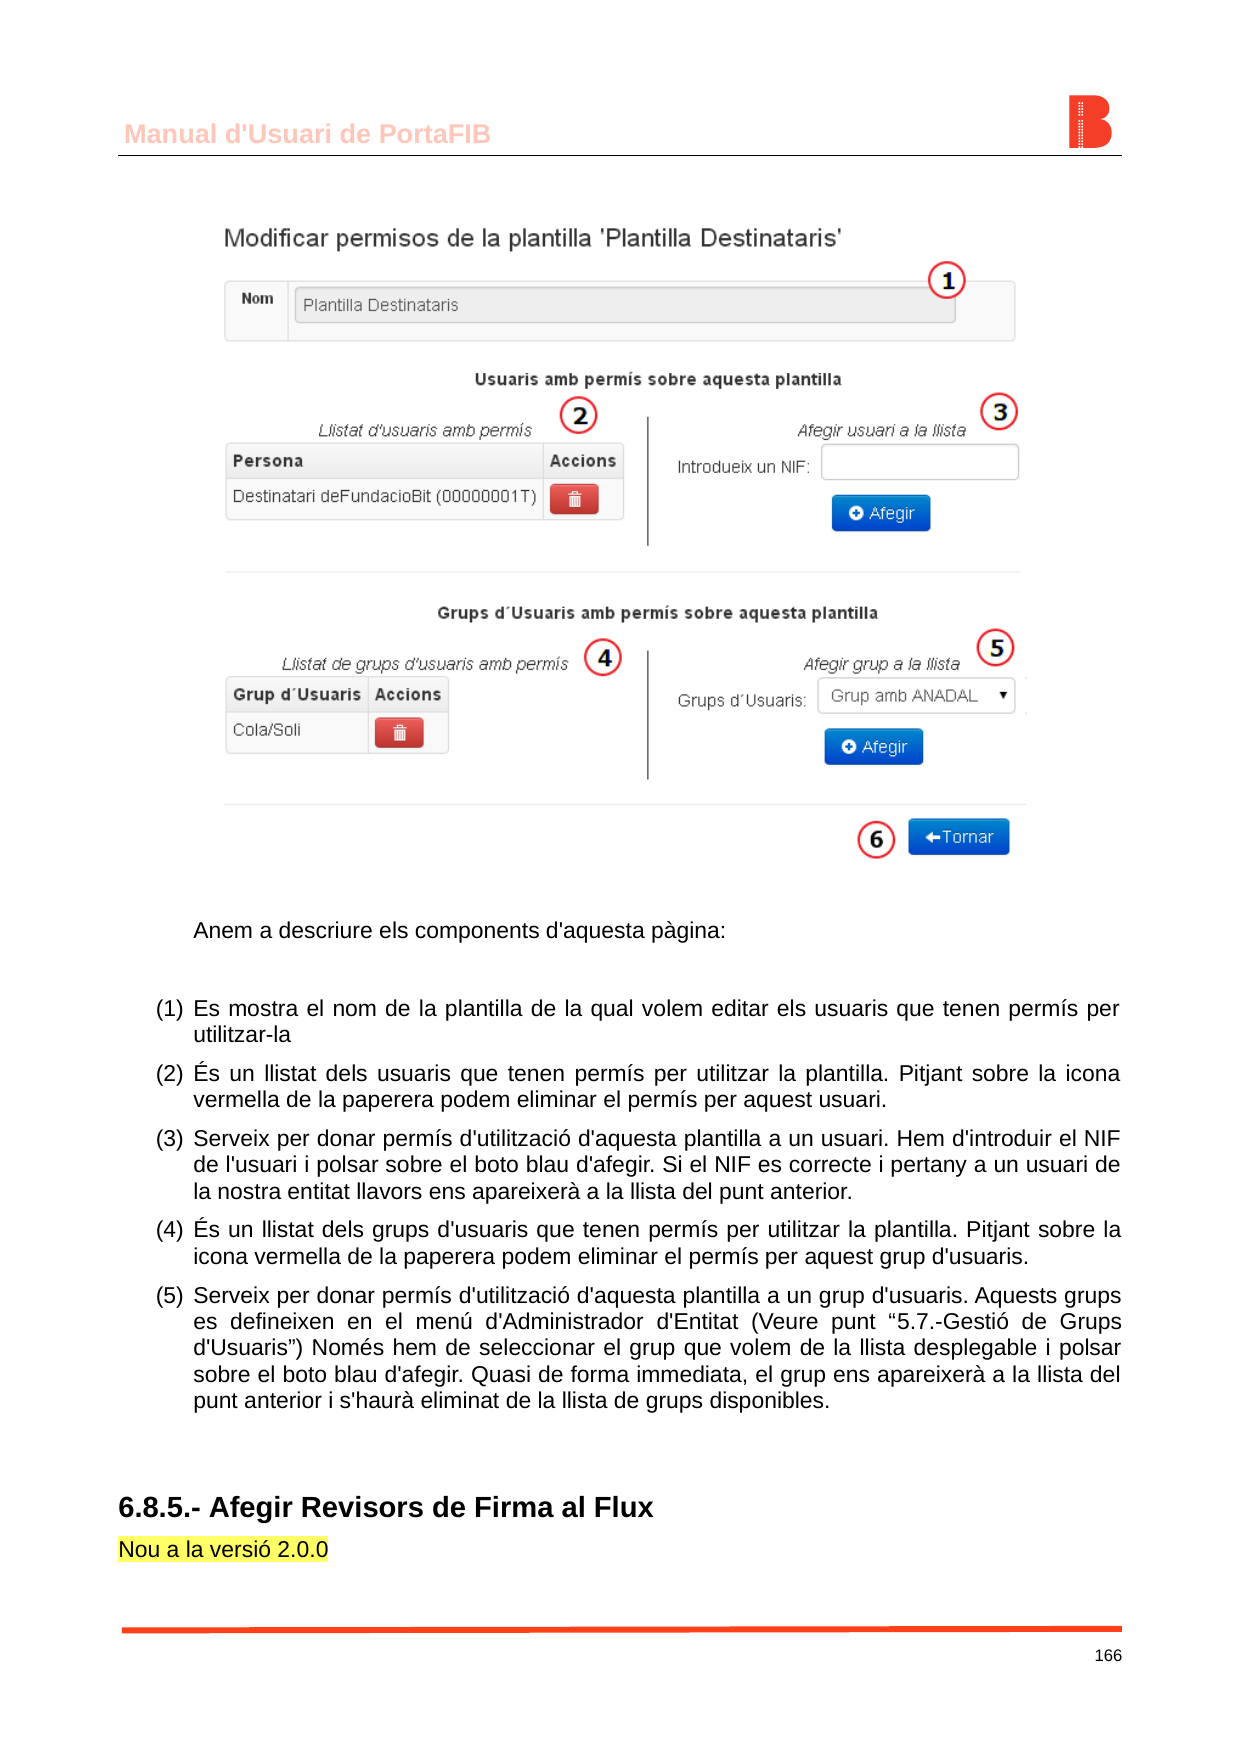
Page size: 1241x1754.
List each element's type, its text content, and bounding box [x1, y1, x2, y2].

list És un llistat dels usuaris que tenen permís per utilitzar la plantilla. Pitjant sobre la icona vermella de la paperera podem eliminar el permís per aquest usuari. [156, 1060, 1122, 1112]
list És un llistat dels grups d'usuaris que tenen permís per utilitzar la plantilla. Pitjant sobre la icona vermella de la paperera podem eliminar el permís per aquest grup d'usuaris. [156, 1216, 1122, 1269]
picture [1063, 94, 1117, 150]
list Es mostra el nom de la plantilla de la qual volem editar els usuaris que tenen permís per utilitzar-la [156, 994, 1122, 1047]
subtitle Afegir Revisors de Firma al Flux [118, 1490, 1122, 1523]
picture [211, 215, 1029, 866]
text Nou a la versió 2.0.0 [118, 1536, 1122, 1562]
text Anem a descriure els components d'aquesta pàgina: [118, 917, 1122, 943]
list Serveix per donar permís d'utilització d'aquesta plantilla a un grup d'usuaris. Aquests grups es defineixen en el menú d'Administrador d'Entitat (Veure punt “5.7Gestió de Grups d'Usuaris”) Només hem de seleccionar el grup que volem de la llista desplegable i polsar sobre el boto blau d'afegir. Quasi de forma immediata, el grup ens apareixerà a la llista del punt anterior i s'haurà eliminat de la llista de grups disponibles. [156, 1282, 1122, 1413]
list Serveix per donar permís d'utilització d'aquesta plantilla a un usuari. Hem d'introduir el NIF de l'usuari i polsar sobre el boto blau d'afegir. Si el NIF es correcte i pertany a un usuari de la nostra entitat llavors ens apareixerà a la llista del punt anterior. [156, 1125, 1122, 1204]
